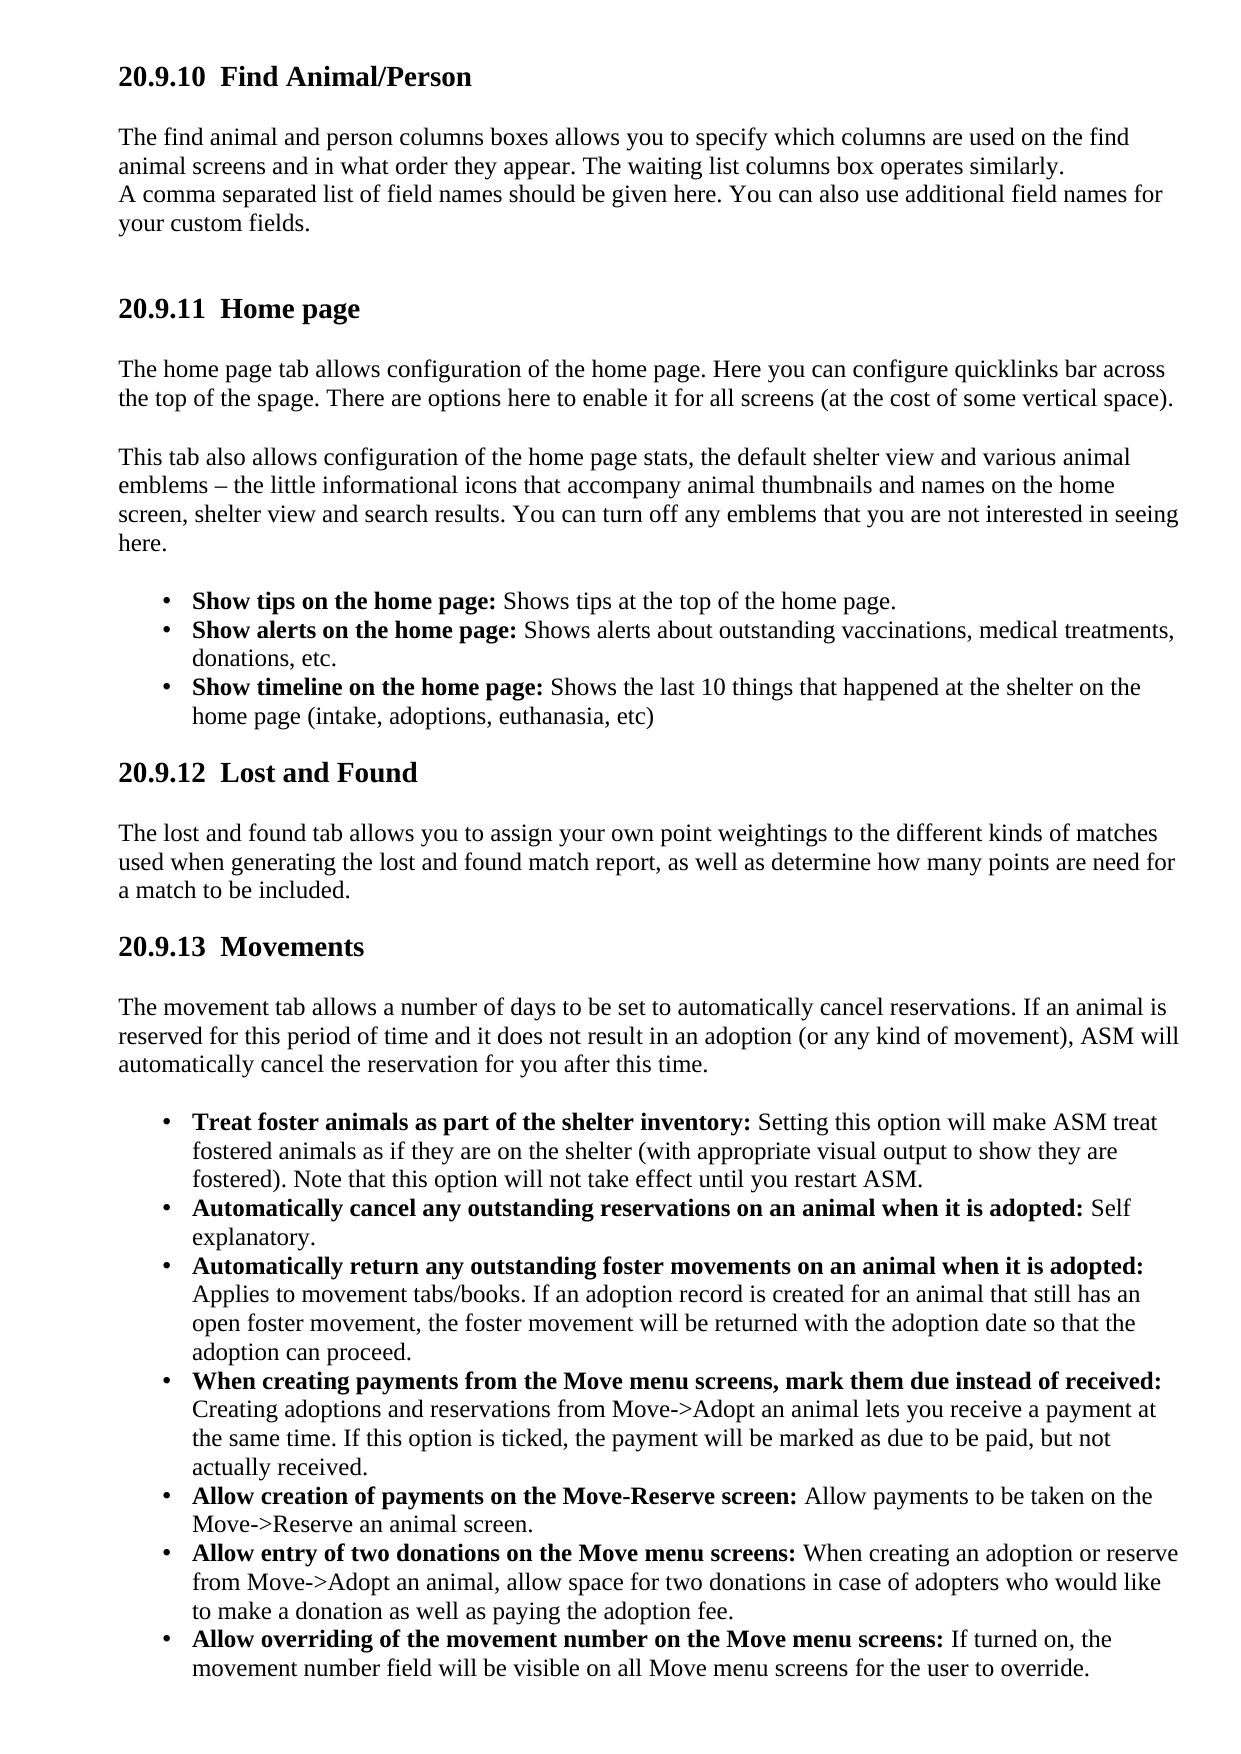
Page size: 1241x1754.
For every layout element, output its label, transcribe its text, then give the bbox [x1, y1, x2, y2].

list When creating payments from the Move menu screens, mark them due instead of received: Creating adoptions and reservations from Move->Adopt an animal lets you receive a payment at the same time. If this option is ticked, the payment will be marked as due to be paid, but not actually received. [162, 1366, 1181, 1481]
list Show tips on the home page: Shows tips at the top of the home page. [162, 586, 1181, 615]
text This tab also allows configuration of the home page stats, the default shelter view and various animal emblems – the little informational icons that accompany animal thumbnails and names on the home screen, shelter view and search results. You can turn off any emblems that you are not interested in seeing here. [118, 442, 1181, 557]
subtitle Find Animal/Person [118, 59, 1181, 93]
subtitle Home page [118, 292, 1181, 325]
list Automatically return any outstanding foster movements on an animal when it is adopted: Applies to movement tabs/books. If an adoption record is created for an animal that still has an open foster movement, the foster movement will be returned with the adoption date so that the adoption can proceed. [162, 1251, 1181, 1366]
text The home page tab allows configuration of the home page. Here you can configure quicklinks bar across the top of the spage. There are options here to enable it for all screens (at the cost of some vertical space). [118, 354, 1181, 412]
list Treat foster animals as part of the shelter inventory: Setting this option will make ASM treat fostered animals as if they are on the shelter (with appropriate visual output to show they are fostered). Note that this option will not take effect until you restart ASM. [162, 1107, 1181, 1193]
list Allow creation of payments on the Move-Reserve screen: Allow payments to be taken on the Move->Reserve an animal screen. [162, 1481, 1181, 1538]
list Allow entry of two donations on the Move menu screens: When creating an adoption or reserve from Move->Adopt an animal, allow space for two donations in case of adopters who would like to make a donation as well as paying the adoption fee. [162, 1538, 1181, 1624]
text The lost and found tab allows you to assign your own point weightings to the different kinds of matches used when generating the lost and found match report, as well as determine how many points are need for a match to be included. [118, 818, 1181, 904]
subtitle Movements [118, 929, 1181, 963]
list Show alerts on the home page: Shows alerts about outstanding vaccinations, medical treatments, donations, etc. [162, 615, 1181, 672]
list Automatically cancel any outstanding reservations on an animal when it is adopted: Self explanatory. [162, 1193, 1181, 1251]
text The find animal and person columns boxes allows you to specify which columns are used on the find animal screens and in what order they appear. The waiting list columns box operates similarly. [118, 122, 1181, 179]
text The movement tab allows a number of days to be set to automatically cancel reservations. If an animal is reserved for this period of time and it does not result in an adoption (or any kind of movement), ASM will automatically cancel the reservation for you after this time. [118, 992, 1181, 1078]
list Allow overriding of the movement number on the Move menu screens: If turned on, the movement number field will be visible on all Move menu screens for the user to override. [162, 1624, 1181, 1682]
list Show timeline on the home page: Shows the last 10 things that happened at the shelter on the home page (intake, adoptions, euthanasia, etc) [162, 672, 1181, 730]
text A comma separated list of field names should be given here. You can also use additional field names for your custom fields. [118, 179, 1181, 237]
subtitle Lost and Found [118, 755, 1181, 788]
